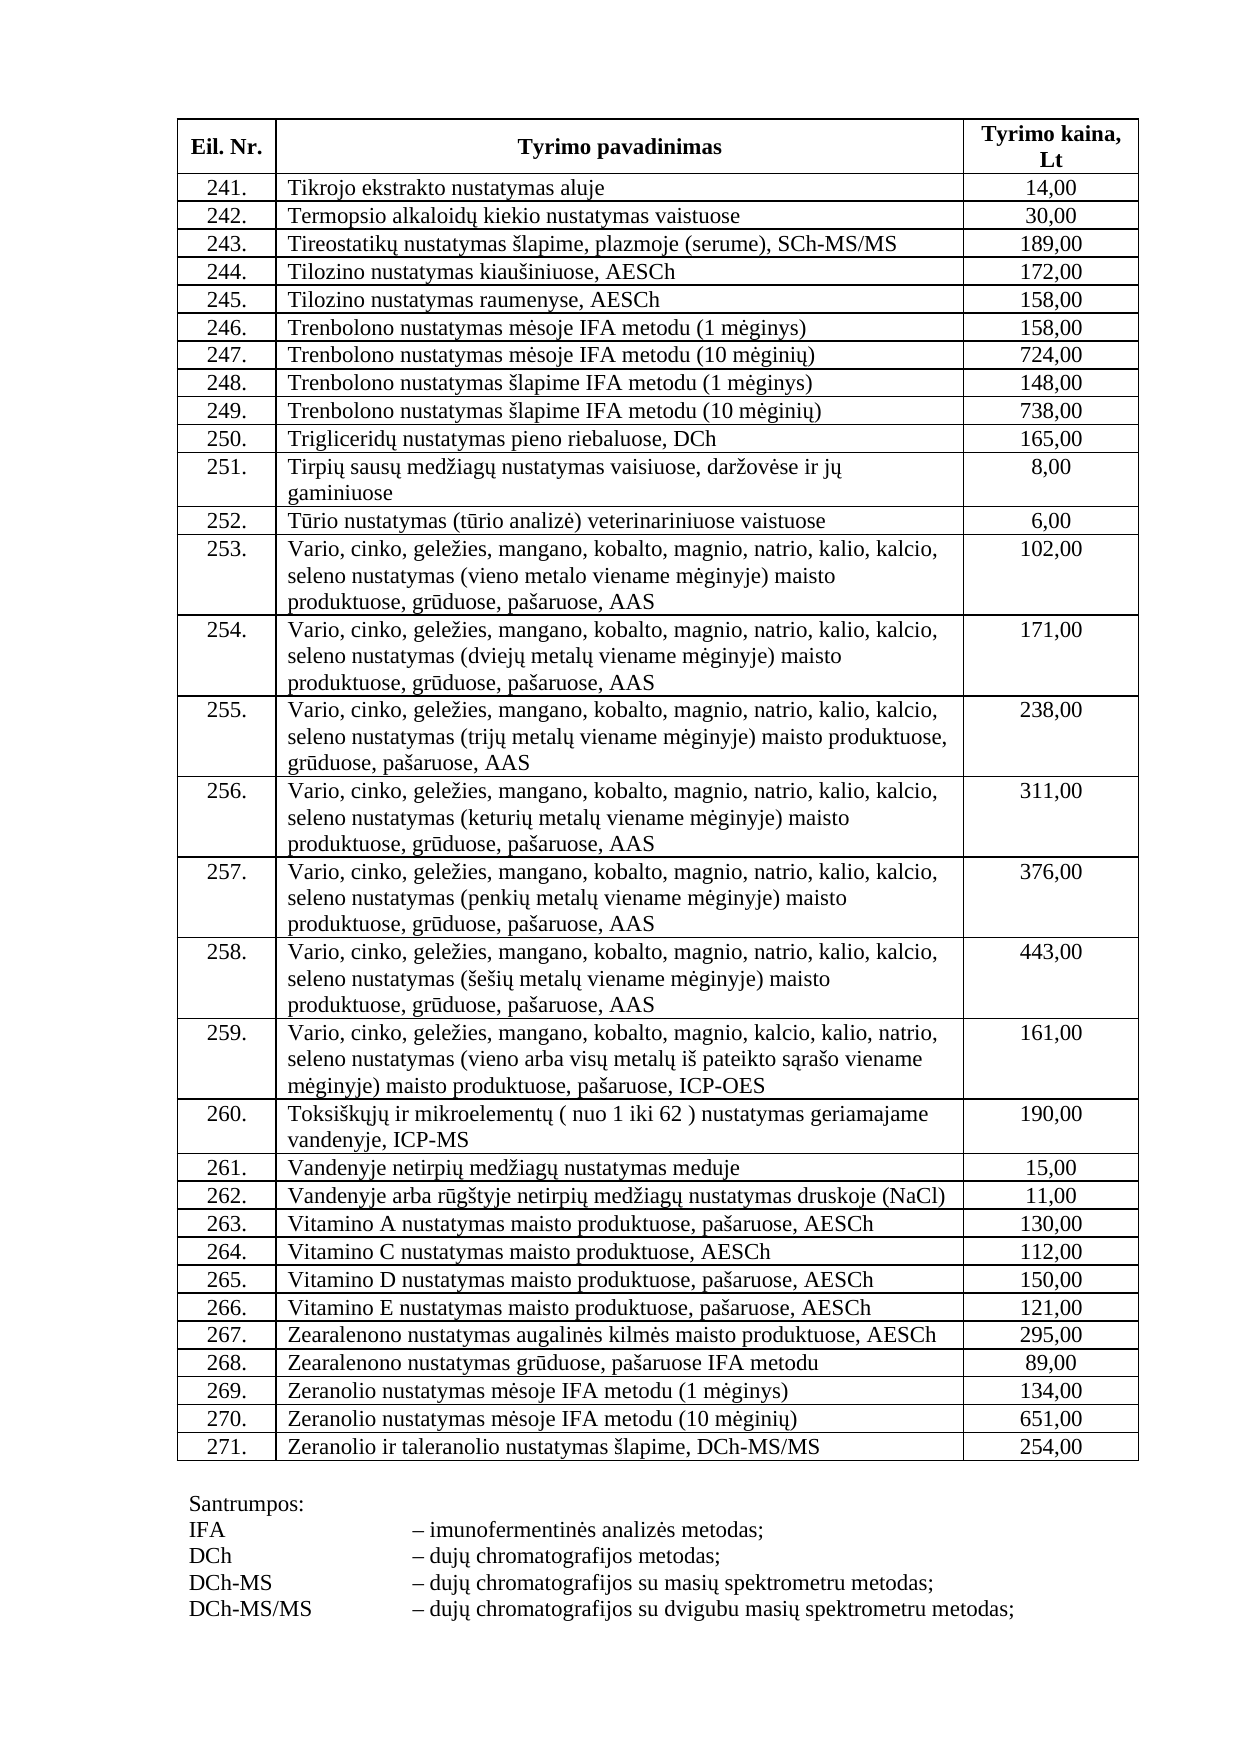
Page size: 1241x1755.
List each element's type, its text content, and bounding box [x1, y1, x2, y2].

table_cell – dujų chromatografijos su dvigubu masių spektrometru metodas; [401, 1595, 1145, 1622]
table_cell 134,00 [964, 1377, 1138, 1404]
table_cell Termopsio alkaloidų kiekio nustatymas vaistuose [277, 202, 963, 228]
table_cell Zeranolio ir taleranolio nustatymas šlapime, DCh-MS/MS [277, 1433, 963, 1459]
table_cell 651,00 [964, 1405, 1138, 1432]
table_cell DCh [177, 1543, 401, 1569]
table_cell 15,00 [964, 1154, 1138, 1180]
table_cell Vario, cinko, geležies, mangano, kobalto, magnio, kalcio, kalio, natrio, seleno nustatymas (vieno arba visų metalų iš pateikto sąrašo viename mėginyje) maisto produktuose, pašaruose, ICP-OES [277, 1019, 963, 1098]
table_cell 295,00 [964, 1322, 1138, 1348]
table_cell 269. [178, 1377, 275, 1404]
table_cell 189,00 [964, 230, 1138, 256]
table_cell 251. [178, 453, 275, 506]
table_cell 171,00 [964, 616, 1138, 695]
table_cell 264. [178, 1238, 275, 1264]
table_cell – imunofermentinės analizės metodas; [401, 1516, 1145, 1542]
table_cell Vitamino D nustatymas maisto produktuose, pašaruose, AESCh [277, 1266, 963, 1292]
table_cell 246. [178, 314, 275, 340]
table_cell Zearalenono nustatymas augalinės kilmės maisto produktuose, AESCh [277, 1322, 963, 1348]
table_cell 252. [178, 507, 275, 534]
table_cell Toksiškųjų ir mikroelementų ( nuo 1 iki 62 ) nustatymas geriamajame vandenyje, ICP-MS [277, 1100, 963, 1152]
table_cell IFA [177, 1516, 401, 1542]
table_cell 257. [178, 858, 275, 937]
table_cell Vitamino C nustatymas maisto produktuose, AESCh [277, 1238, 963, 1264]
table_cell 30,00 [964, 202, 1138, 228]
table_cell Vario, cinko, geležies, mangano, kobalto, magnio, natrio, kalio, kalcio, seleno nustatymas (keturių metalų viename mėginyje) maisto produktuose, grūduose, pašaruose, AAS [277, 777, 963, 856]
table_cell 268. [178, 1350, 275, 1376]
table_cell 190,00 [964, 1100, 1138, 1152]
table_cell Vandenyje netirpių medžiagų nustatymas meduje [277, 1154, 963, 1180]
table_cell – dujų chromatografijos metodas; [401, 1543, 1145, 1569]
table_cell 724,00 [964, 342, 1138, 368]
table_cell 130,00 [964, 1210, 1138, 1236]
table_cell DCh-MS [177, 1569, 401, 1595]
table_cell 150,00 [964, 1266, 1138, 1292]
table_cell 260. [178, 1100, 275, 1152]
table_cell 443,00 [964, 938, 1138, 1017]
table_cell 158,00 [964, 314, 1138, 340]
table_cell – dujų chromatografijos su masių spektrometru metodas; [401, 1569, 1145, 1595]
table_cell Vario, cinko, geležies, mangano, kobalto, magnio, natrio, kalio, kalcio, seleno nustatymas (penkių metalų viename mėginyje) maisto produktuose, grūduose, pašaruose, AAS [277, 858, 963, 937]
table_cell 266. [178, 1294, 275, 1320]
table_cell 256. [178, 777, 275, 856]
table_cell 261. [178, 1154, 275, 1180]
table_cell 243. [178, 230, 275, 256]
table_cell 250. [178, 425, 275, 452]
table_cell Vario, cinko, geležies, mangano, kobalto, magnio, natrio, kalio, kalcio, seleno nustatymas (dviejų metalų viename mėginyje) maisto produktuose, grūduose, pašaruose, AAS [277, 616, 963, 695]
table_cell 102,00 [964, 535, 1138, 614]
table_cell Zeranolio nustatymas mėsoje IFA metodu (10 mėginių) [277, 1405, 963, 1432]
table_cell Vario, cinko, geležies, mangano, kobalto, magnio, natrio, kalio, kalcio, seleno nustatymas (trijų metalų viename mėginyje) maisto produktuose, grūduose, pašaruose, AAS [277, 697, 963, 776]
table_cell Tūrio nustatymas (tūrio analizė) veterinariniuose vaistuose [277, 507, 963, 534]
table_cell 148,00 [964, 370, 1138, 396]
table_cell Vario, cinko, geležies, mangano, kobalto, magnio, natrio, kalio, kalcio, seleno nustatymas (vieno metalo viename mėginyje) maisto produktuose, grūduose, pašaruose, AAS [277, 535, 963, 614]
table_cell 263. [178, 1210, 275, 1236]
table_cell 247. [178, 342, 275, 368]
table_cell Vitamino E nustatymas maisto produktuose, pašaruose, AESCh [277, 1294, 963, 1320]
table_header Tyrimo kaina, Lt [964, 120, 1138, 172]
table_cell 259. [178, 1019, 275, 1098]
table_cell 376,00 [964, 858, 1138, 937]
table_cell 254,00 [964, 1433, 1138, 1459]
table_header Santrumpos: [177, 1490, 401, 1516]
table_cell Zeranolio nustatymas mėsoje IFA metodu (1 mėginys) [277, 1377, 963, 1404]
table_cell 253. [178, 535, 275, 614]
table_cell Trenbolono nustatymas šlapime IFA metodu (1 mėginys) [277, 370, 963, 396]
table_cell 267. [178, 1322, 275, 1348]
table_cell 270. [178, 1405, 275, 1432]
table_cell 14,00 [964, 174, 1138, 200]
table_cell 245. [178, 286, 275, 312]
table_cell 8,00 [964, 453, 1138, 506]
table_cell Trenbolono nustatymas mėsoje IFA metodu (1 mėginys) [277, 314, 963, 340]
table_cell 161,00 [964, 1019, 1138, 1098]
table_cell Zearalenono nustatymas grūduose, pašaruose IFA metodu [277, 1350, 963, 1376]
table_cell Vitamino A nustatymas maisto produktuose, pašaruose, AESCh [277, 1210, 963, 1236]
table_cell Tirpių sausų medžiagų nustatymas vaisiuose, daržovėse ir jų gaminiuose [277, 453, 963, 506]
table_cell Trenbolono nustatymas mėsoje IFA metodu (10 mėginių) [277, 342, 963, 368]
table_cell DCh-MS/MS [177, 1595, 401, 1622]
table_cell 244. [178, 258, 275, 284]
table_cell 241. [178, 174, 275, 200]
table_cell Tilozino nustatymas kiaušiniuose, AESCh [277, 258, 963, 284]
table_cell 158,00 [964, 286, 1138, 312]
table_header [401, 1490, 1145, 1516]
table_cell 258. [178, 938, 275, 1017]
table_cell 265. [178, 1266, 275, 1292]
table_cell 311,00 [964, 777, 1138, 856]
table_cell 165,00 [964, 425, 1138, 452]
table_cell Tikrojo ekstrakto nustatymas aluje [277, 174, 963, 200]
table_cell 6,00 [964, 507, 1138, 534]
table_cell 271. [178, 1433, 275, 1459]
table_cell 249. [178, 397, 275, 424]
table_cell Tilozino nustatymas raumenyse, AESCh [277, 286, 963, 312]
table_cell 254. [178, 616, 275, 695]
table_cell 738,00 [964, 397, 1138, 424]
table_cell Tireostatikų nustatymas šlapime, plazmoje (serume), SCh-MS/MS [277, 230, 963, 256]
table_header Tyrimo pavadinimas [277, 120, 963, 172]
table_cell Trigliceridų nustatymas pieno riebaluose, DCh [277, 425, 963, 452]
table_header Eil. Nr. [178, 120, 275, 172]
table_cell 242. [178, 202, 275, 228]
table_cell 121,00 [964, 1294, 1138, 1320]
table_cell Vandenyje arba rūgštyje netirpių medžiagų nustatymas druskoje (NaCl) [277, 1182, 963, 1208]
table_cell 172,00 [964, 258, 1138, 284]
table_cell 255. [178, 697, 275, 776]
table_cell Vario, cinko, geležies, mangano, kobalto, magnio, natrio, kalio, kalcio, seleno nustatymas (šešių metalų viename mėginyje) maisto produktuose, grūduose, pašaruose, AAS [277, 938, 963, 1017]
table_cell 89,00 [964, 1350, 1138, 1376]
table_cell 238,00 [964, 697, 1138, 776]
table_cell Trenbolono nustatymas šlapime IFA metodu (10 mėginių) [277, 397, 963, 424]
table_cell 262. [178, 1182, 275, 1208]
table_cell 248. [178, 370, 275, 396]
table_cell 11,00 [964, 1182, 1138, 1208]
table_cell 112,00 [964, 1238, 1138, 1264]
